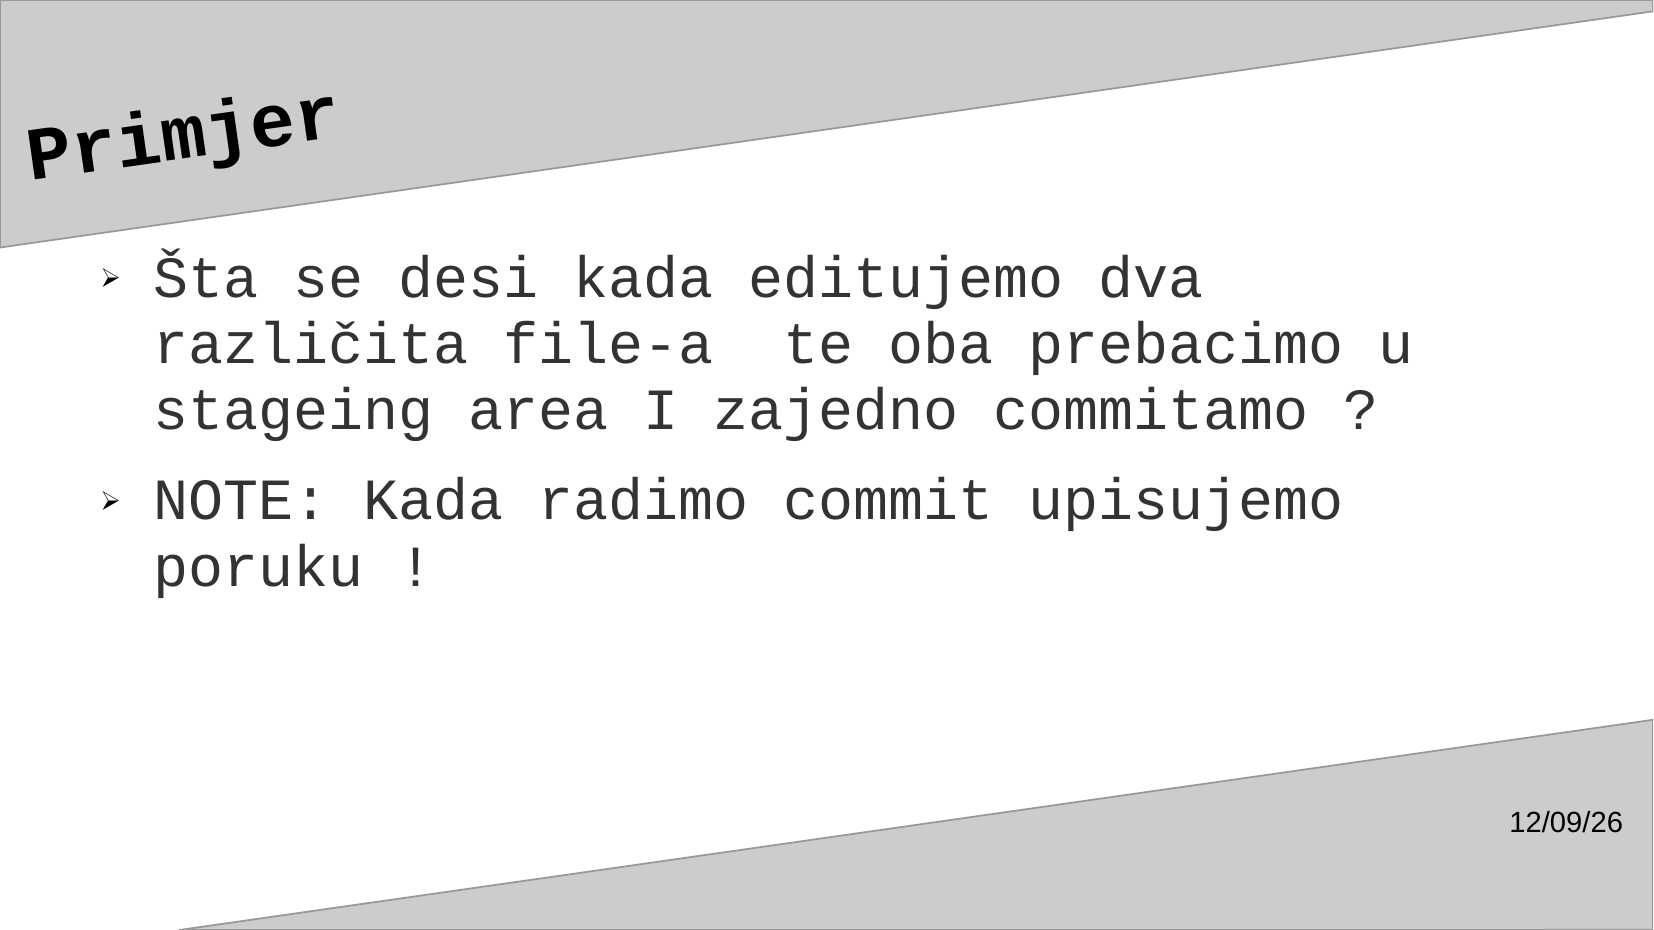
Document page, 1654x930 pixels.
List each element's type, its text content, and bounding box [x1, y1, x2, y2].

title Primjer [16, 0, 1501, 239]
list Šta se desi kada editujemo dva različita file-a te oba prebacimo u stageing area I zajedno commitamo ? NOTE: Kada radimo commit upisujemo poruku ! [82, 248, 1538, 789]
